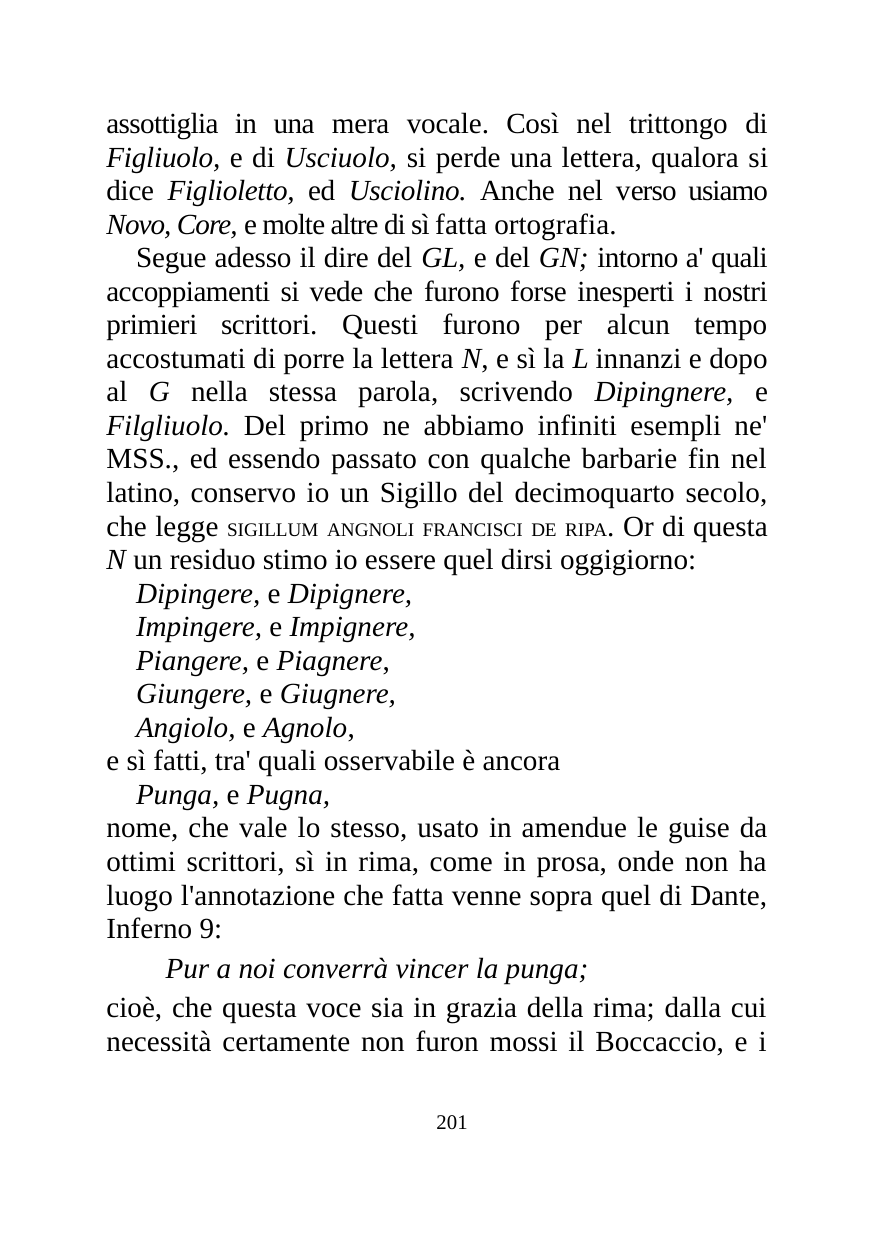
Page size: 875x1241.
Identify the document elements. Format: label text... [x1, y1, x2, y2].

text e sì fatti, tra' quali osservabile è ancora [106, 743, 768, 777]
text nome, che vale lo stesso, usato in amendue le guise da ottimi scrittori, sì in rima, come in prosa, onde non ha luogo l'annotazione che fatta venne sopra quel di Dante, Inferno 9: [106, 811, 768, 945]
text Pur a noi converrà vincer la punga; [165, 951, 768, 984]
text Giungere, e Giugnere, [106, 676, 768, 710]
text Angiolo, e Agnolo, [106, 710, 768, 743]
text Impingere, e Impignere, [106, 609, 768, 643]
text Dipingere, e Dipignere, [106, 576, 768, 609]
text Segue adesso il dire del GL, e del GN; intorno a' quali accoppiamenti si vede che furono forse inesperti i nostri primieri scrittori. Questi furono per alcun tempo accostumati di porre la lettera N, e sì la L innanzi e dopo al G nella stessa parola, scrivendo Dipingnere, e Filgliuolo. Del primo ne abbiamo infiniti esempli ne' MSS., ed essendo passato con qualche barbarie fin nel latino, conservo io un Sigillo del decimoquarto secolo, che legge sigillum angnoli francisci de ripa. Or di questa N un residuo stimo io essere quel dirsi oggigiorno: [106, 240, 768, 576]
text assottiglia in una mera vocale. Così nel trittongo di Figliuolo, e di Usciuolo, si perde una lettera, qualora si dice Figlioletto, ed Usciolino. Anche nel verso usiamo Novo, Core, e molte altre di sì fatta ortografia. [106, 106, 768, 240]
text Piangere, e Piagnere, [106, 643, 768, 676]
text Punga, e Pugna, [106, 777, 768, 811]
text cioè, che questa voce sia in grazia della rima; dalla cui necessità certamente non furon mossi il Boccaccio, e i [106, 990, 768, 1057]
